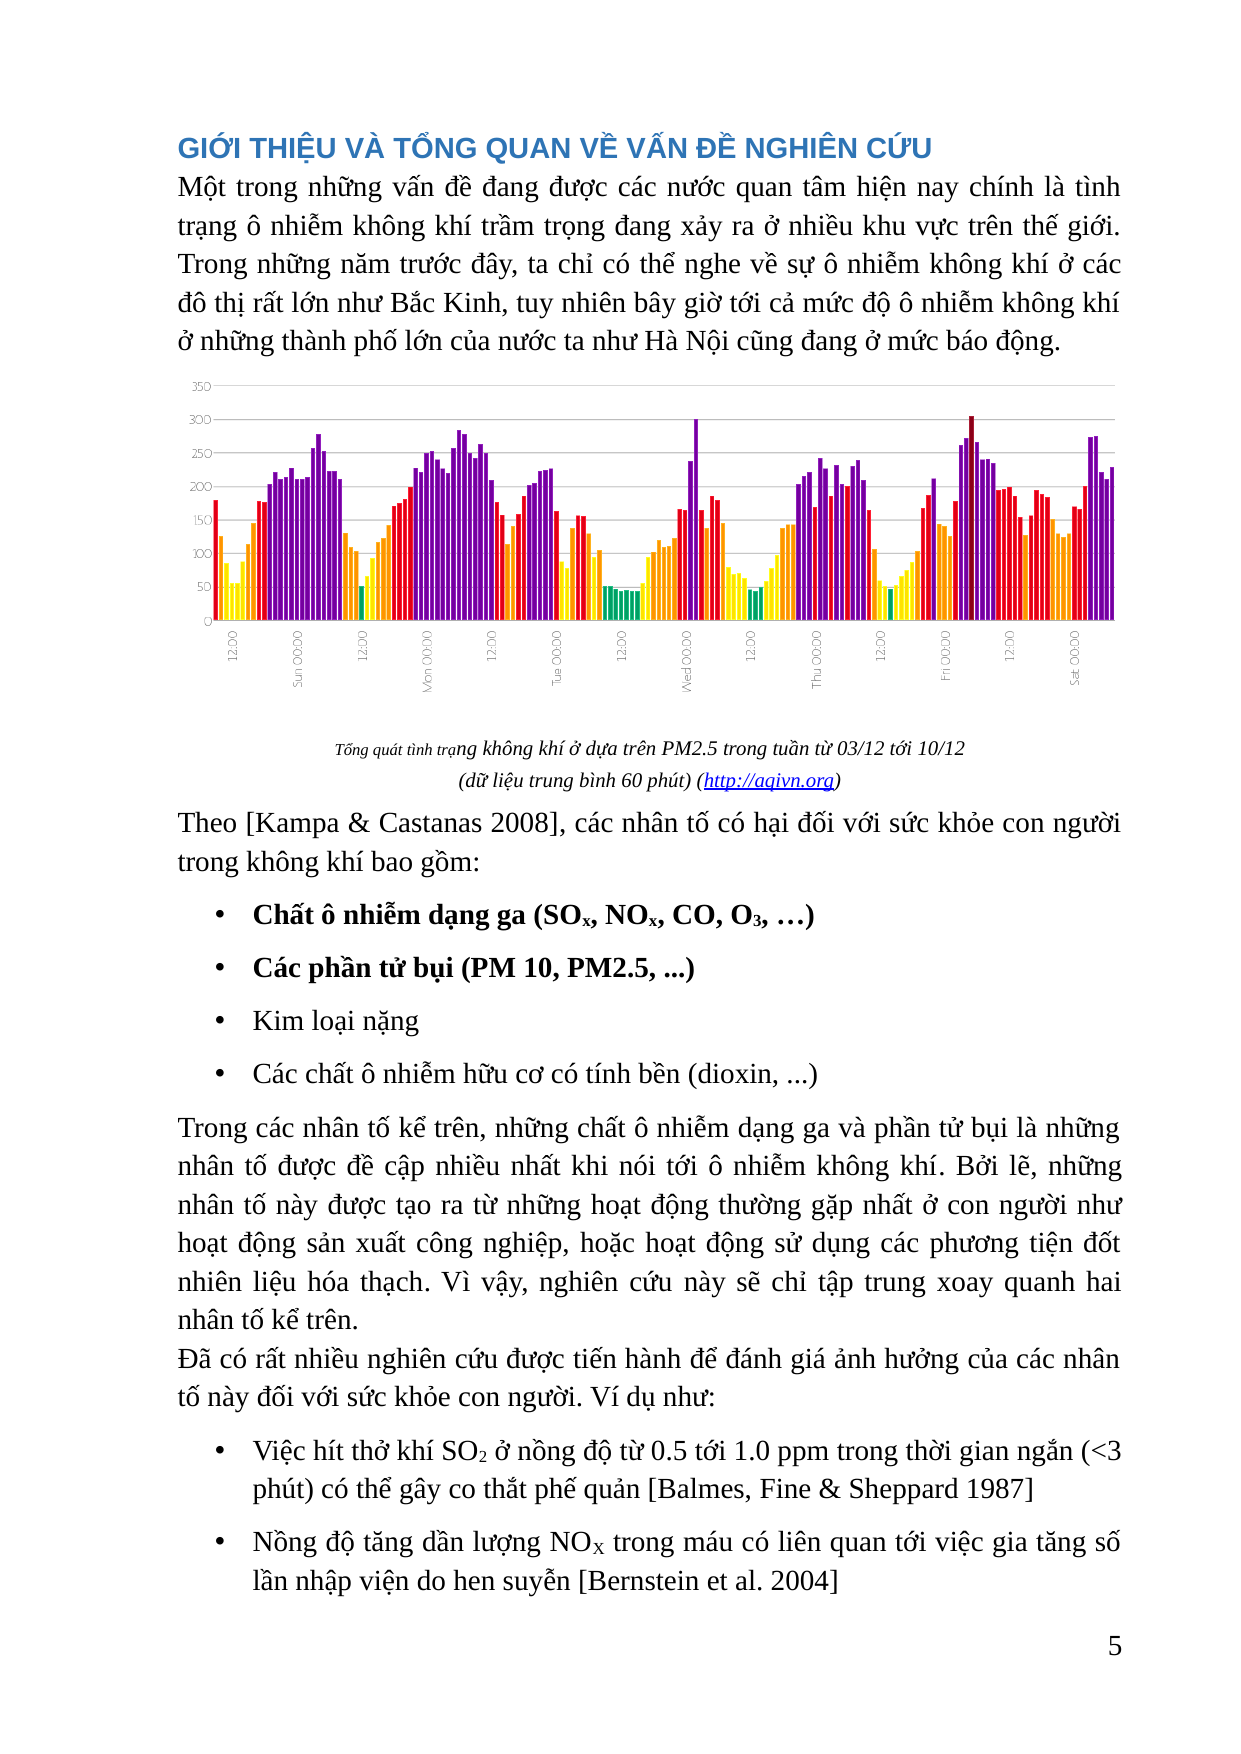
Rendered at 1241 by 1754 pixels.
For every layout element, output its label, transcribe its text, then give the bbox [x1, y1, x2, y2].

list Các chất ô nhiễm hữu cơ có tính bền (dioxin, ...) [215, 1056, 1122, 1090]
text Tổng quát tình trạng không khí ở dựa trên PM2.5 trong tuần từ 03/12 tới 10/12 [177, 742, 1122, 759]
text Đã có rất nhiều nghiên cứu được tiến hành để đánh giá ảnh hưởng của các nhân tố này đối với sức khỏe con người. Ví dụ như: [177, 1341, 1122, 1413]
list Nồng độ tăng dần lượng NOX trong máu có liên quan tới việc gia tăng số lần nhập viện do hen suyễn [Bernstein et al. 2004] [215, 1524, 1122, 1597]
text Theo [Kampa & Castanas 2008], các nhân tố có hại đối với sức khỏe con người trong không khí bao gồm: [177, 805, 1122, 877]
text (dữ liệu trung bình 60 phút) (http://aqivn.org) [177, 774, 1122, 791]
list Kim loại nặng [215, 1003, 1122, 1037]
text Trong các nhân tố kể trên, những chất ô nhiễm dạng ga và phần tử bụi là những nhân tố được đề cập nhiều nhất khi nói tới ô nhiễm không khí. Bởi lẽ, những nhân tố này được tạo ra từ những hoạt động thường gặp nhất ở con người như hoạt động sản xuất công nghiệp, hoặc hoạt động sử dụng các phương tiện đốt nhiên liệu hóa thạch. Vì vậy, nghiên cứu này sẽ chỉ tập trung xoay quanh hai nhân tố kể trên. [177, 1110, 1122, 1336]
text Một trong những vấn đề đang được các nước quan tâm hiện nay chính là tình trạng ô nhiễm không khí trầm trọng đang xảy ra ở nhiều khu vực trên thế giới. Trong những năm trước đây, ta chỉ có thể nghe về sự ô nhiễm không khí ở các đô thị rất lớn như Bắc Kinh, tuy nhiên bây giờ tới cả mức độ ô nhiễm không khí ở những thành phố lớn của nước ta như Hà Nội cũng đang ở mức báo động. [177, 169, 1122, 357]
list Các phần tử bụi (PM 10, PM2.5, ...) [215, 950, 1122, 984]
list Việc hít thở khí SO2 ở nồng độ từ 0.5 tới 1.0 ppm trong thời gian ngắn (<3 phút) có thể gây co thắt phế quản [Balmes, Fine & Sheppard 1987] [215, 1433, 1122, 1505]
subtitle GIỚI THIỆU VÀ TỔNG QUAN VỀ VẤN ĐỀ NGHIÊN CỨU [177, 131, 1122, 164]
picture [177, 376, 1123, 692]
list Chất ô nhiễm dạng ga (SOx, NOx, CO, O3, …) [215, 897, 1122, 930]
